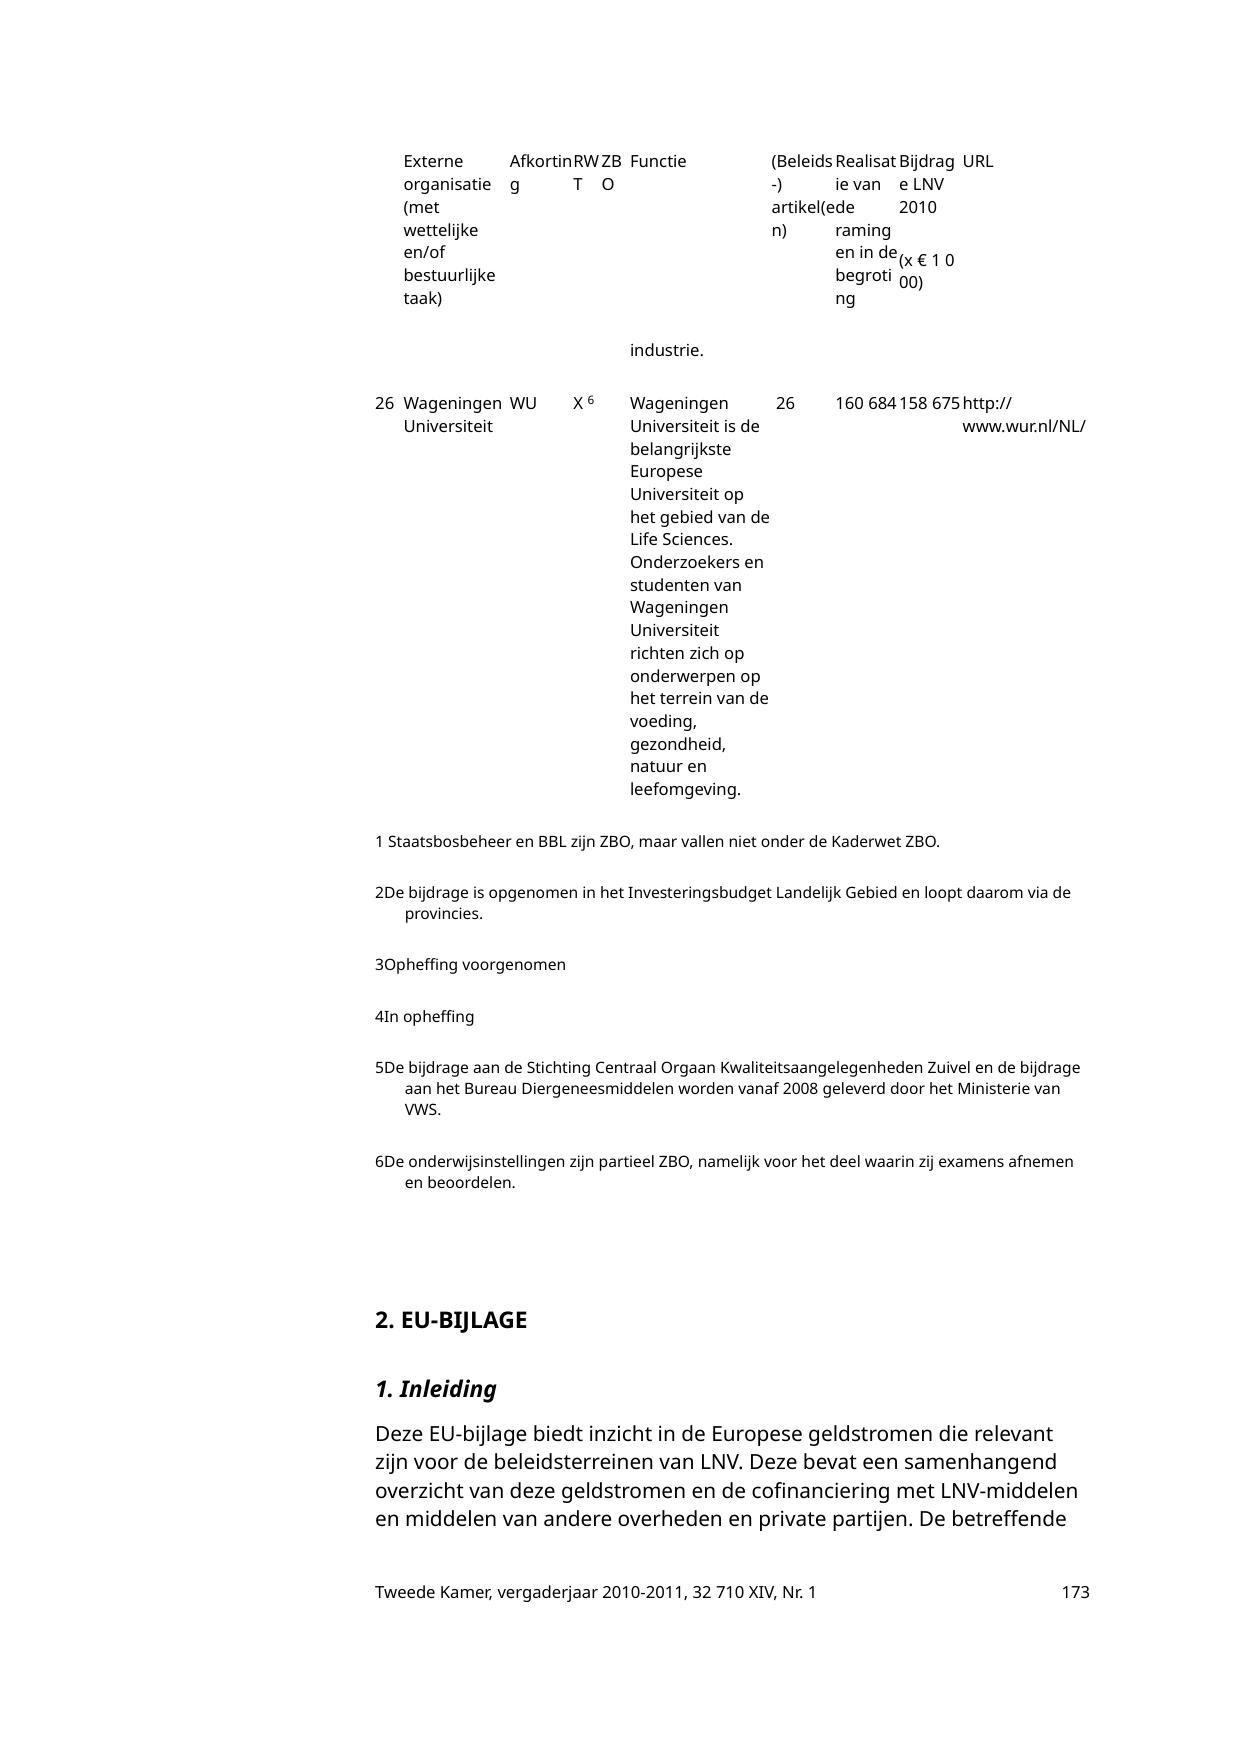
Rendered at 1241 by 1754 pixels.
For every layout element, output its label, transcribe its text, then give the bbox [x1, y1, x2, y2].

table_cell [601, 339, 630, 392]
table_header RWT [573, 150, 601, 339]
table_cell http://www.wur.nl/NL/ [963, 392, 1090, 830]
table_cell WU [510, 392, 573, 830]
table_cell [601, 392, 630, 830]
table_cell [835, 339, 899, 392]
table_header Functie [630, 150, 771, 339]
table_header Bijdrage LNV 2010 (x € 1 000) [899, 150, 962, 339]
text Deze EU-bijlage biedt inzicht in de Europese geldstromen die relevant zijn voor de beleidsterreinen van LNV. Deze bevat een samenhangend overzicht van deze geldstromen en de cofinanciering met LNV-middelen en middelen van andere overheden en private partijen. De betreffende [375, 1419, 1090, 1533]
table_cell 1 Staatsbosbeheer en BBL zijn ZBO, maar vallen niet onder de Kaderwet ZBO. 2De bijdrage is opgenomen in het Investeringsbudget Landelijk Gebied en loopt daarom via de provincies. 3Opheffing voorgenomen 4In opheffing 5De bijdrage aan de Stichting Centraal Orgaan Kwaliteitsaangelegenheden Zuivel en de bijdrage aan het Bureau Diergeneesmiddelen worden vanaf 2008 geleverd door het Ministerie van VWS. 6De onderwijsinstellingen zijn partieel ZBO, namelijk voor het deel waarin zij examens afnemen en beoordelen. [375, 830, 1090, 1223]
table_cell [510, 339, 573, 392]
table_header [375, 150, 403, 339]
table_cell X 6 [573, 392, 601, 830]
subtitle 1. Inleiding [375, 1373, 1090, 1404]
table_header ZBO [601, 150, 630, 339]
table_cell 158 675 [899, 392, 962, 830]
table_cell [403, 339, 509, 392]
table_cell industrie. [630, 339, 771, 392]
table_cell 26 [375, 392, 403, 830]
table_cell [573, 339, 601, 392]
table_cell 160 684 [835, 392, 899, 830]
table_cell 26 [771, 392, 835, 830]
table_header Realisatie van de ramingen in de begroting [835, 150, 899, 339]
table_cell [899, 339, 962, 392]
subtitle 2. EU-BIJLAGE [375, 1304, 1090, 1335]
table_cell [375, 339, 403, 392]
table_cell [963, 339, 1090, 392]
table_header Afkorting [510, 150, 573, 339]
table_cell Wageningen Universiteit [403, 392, 509, 830]
table_header URL [963, 150, 1090, 339]
table_header (Beleids-) artikel(en) [771, 150, 835, 339]
table_header Externe organisatie (met wettelijke en/of bestuurlijke taak) [403, 150, 509, 339]
table_cell Wageningen Universiteit is de belangrijkste Europese Universiteit op het gebied van de Life Sciences. Onderzoekers en studenten van Wageningen Universiteit richten zich op onderwerpen op het terrein van de voeding, gezondheid, natuur en leefomgeving. [630, 392, 771, 830]
table_cell [771, 339, 835, 392]
